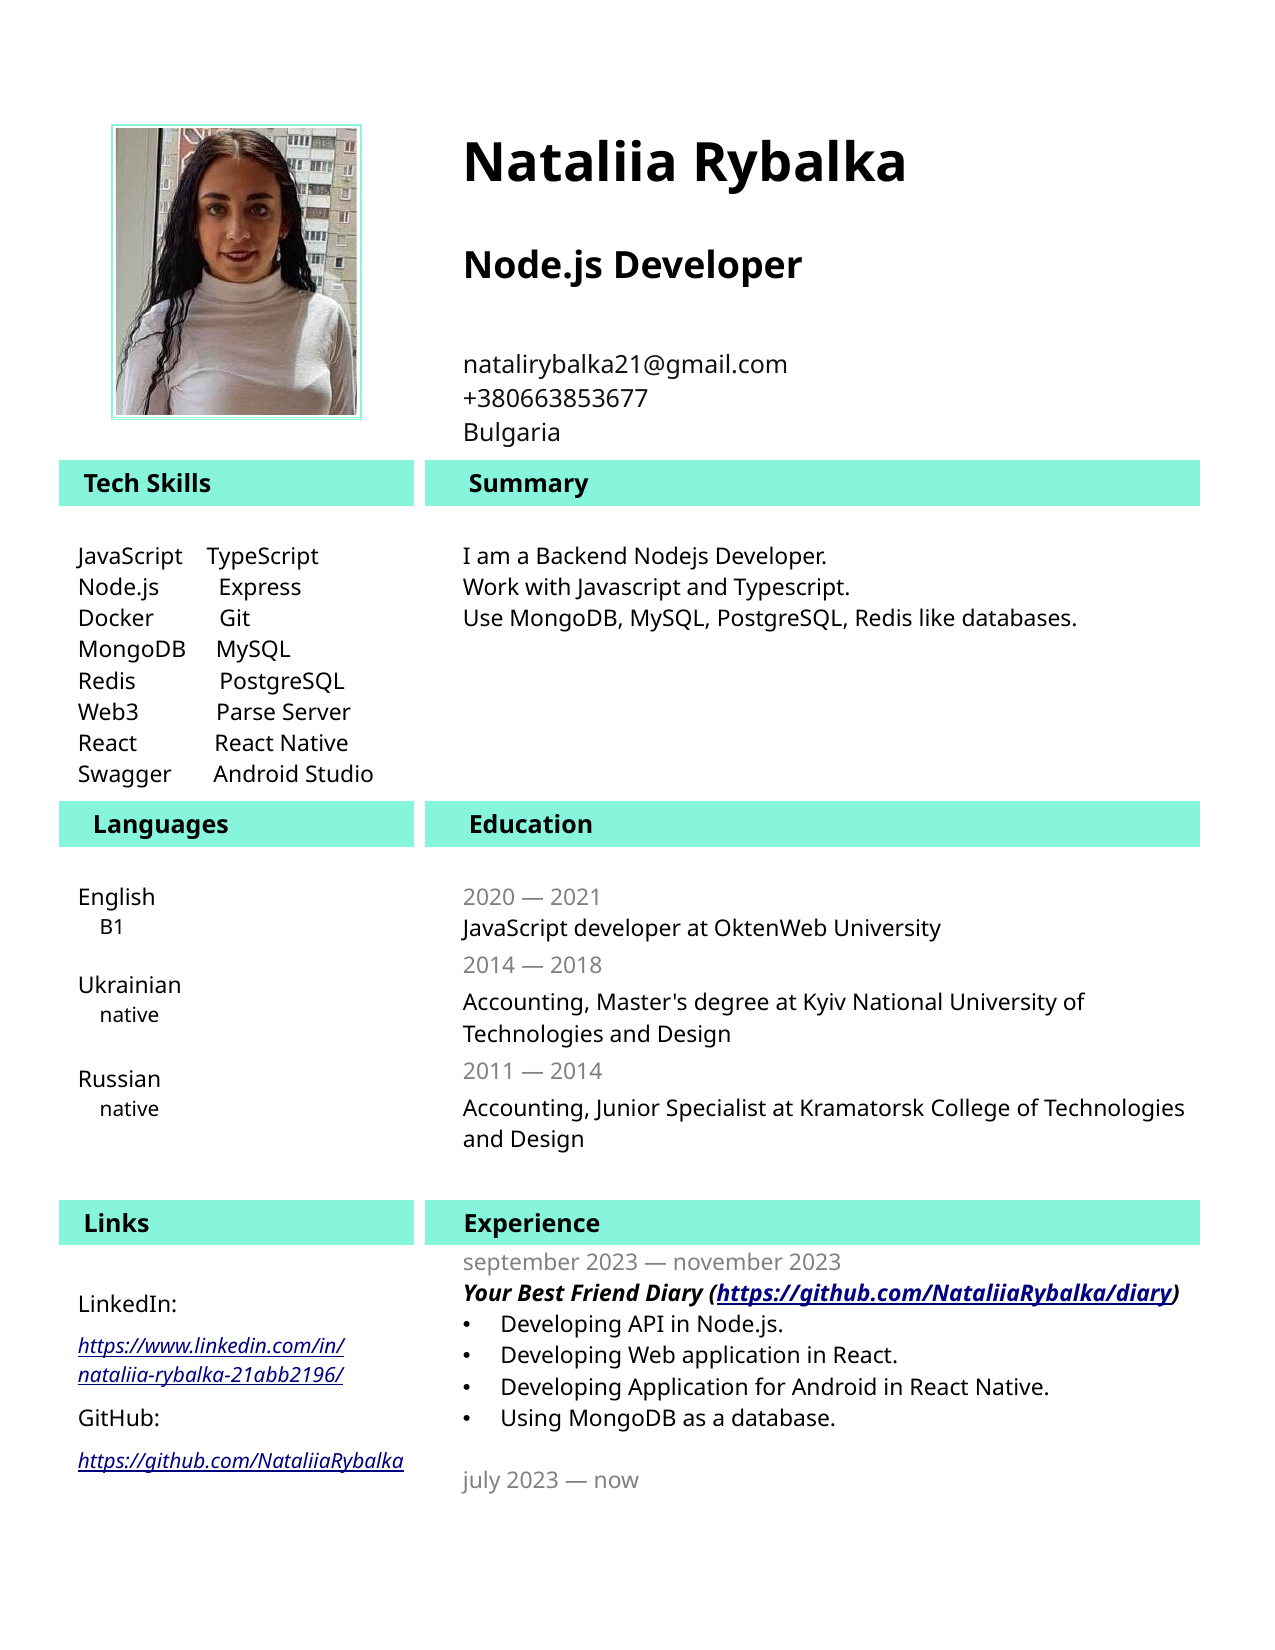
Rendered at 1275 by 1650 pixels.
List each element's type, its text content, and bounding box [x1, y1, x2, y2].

table_header Nataliia Rybalka Node.js Developer [420, 118, 1206, 307]
table_cell natalirybalka21@gmail.com +380663853677 Bulgaria [420, 307, 1206, 454]
table_header Tech Skills [59, 460, 414, 506]
table_header [53, 118, 419, 454]
table_header Experience [425, 1200, 1200, 1245]
table_cell LinkedIn: https://www.linkedin.com/in/nataliia-rybalka-21abb2196/ GitHub: https://github.com/NataliiaRybalka [53, 1194, 419, 1501]
table_cell 2020 — 2021 JavaScript developer at OktenWeb University 2014 — 2018 Accounting, Master's degree at Kyiv National University of Technologies and Design 2011 — 2014 Accounting, Junior Specialist at Kramatorsk College of Technologies and Design [420, 795, 1206, 1194]
table_header Summary [425, 460, 1200, 506]
table_cell september 2023 — november 2023 Your Best Friend Diary (https://github.com/NataliiaRybalka/diary) Developing API in Node.js. Developing Web application in React. Developing Application for Android in React Native. Using MongoDB as a database. july 2023 — now [420, 1194, 1206, 1501]
table_header Education [425, 801, 1200, 847]
table_header Links [59, 1200, 414, 1245]
picture [115, 128, 357, 415]
table_header Languages [59, 801, 414, 847]
table_cell English B1 Ukrainian native Russian native [53, 795, 419, 1194]
table_cell I am a Backend Nodejs Developer. Work with Javascript and Typescript. Use MongoDB, MySQL, PostgreSQL, Redis like databases. [420, 454, 1206, 795]
table_cell JavaScript TypeScript Node.js Express Docker Git MongoDB MySQL Redis PostgreSQL Web3 Parse Server React React Native Swagger Android Studio [53, 454, 419, 795]
